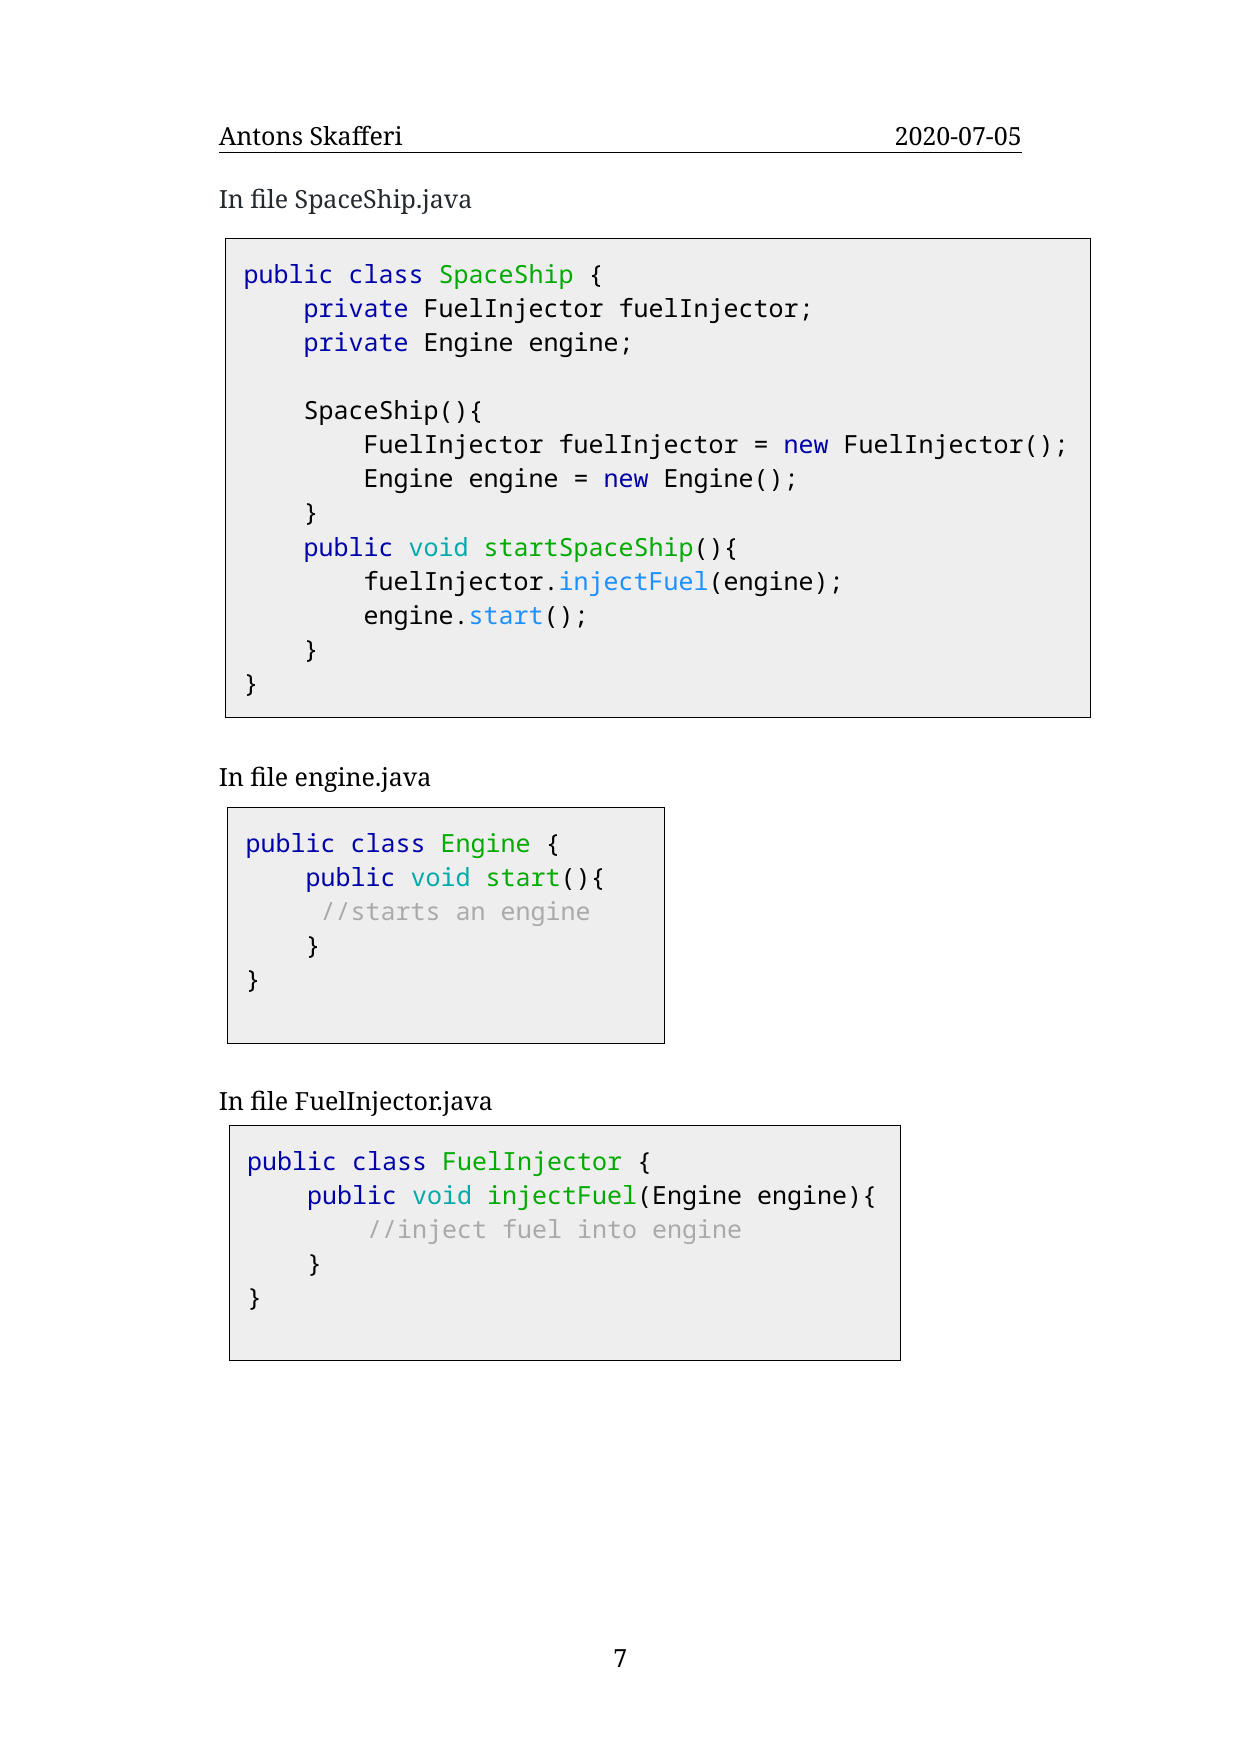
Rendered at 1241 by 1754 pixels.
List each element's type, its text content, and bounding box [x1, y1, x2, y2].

text In file SpaceShip.java [218, 182, 1022, 216]
text In file engine.java [218, 759, 1022, 793]
text In file FuelInjector.java [218, 1083, 1022, 1117]
